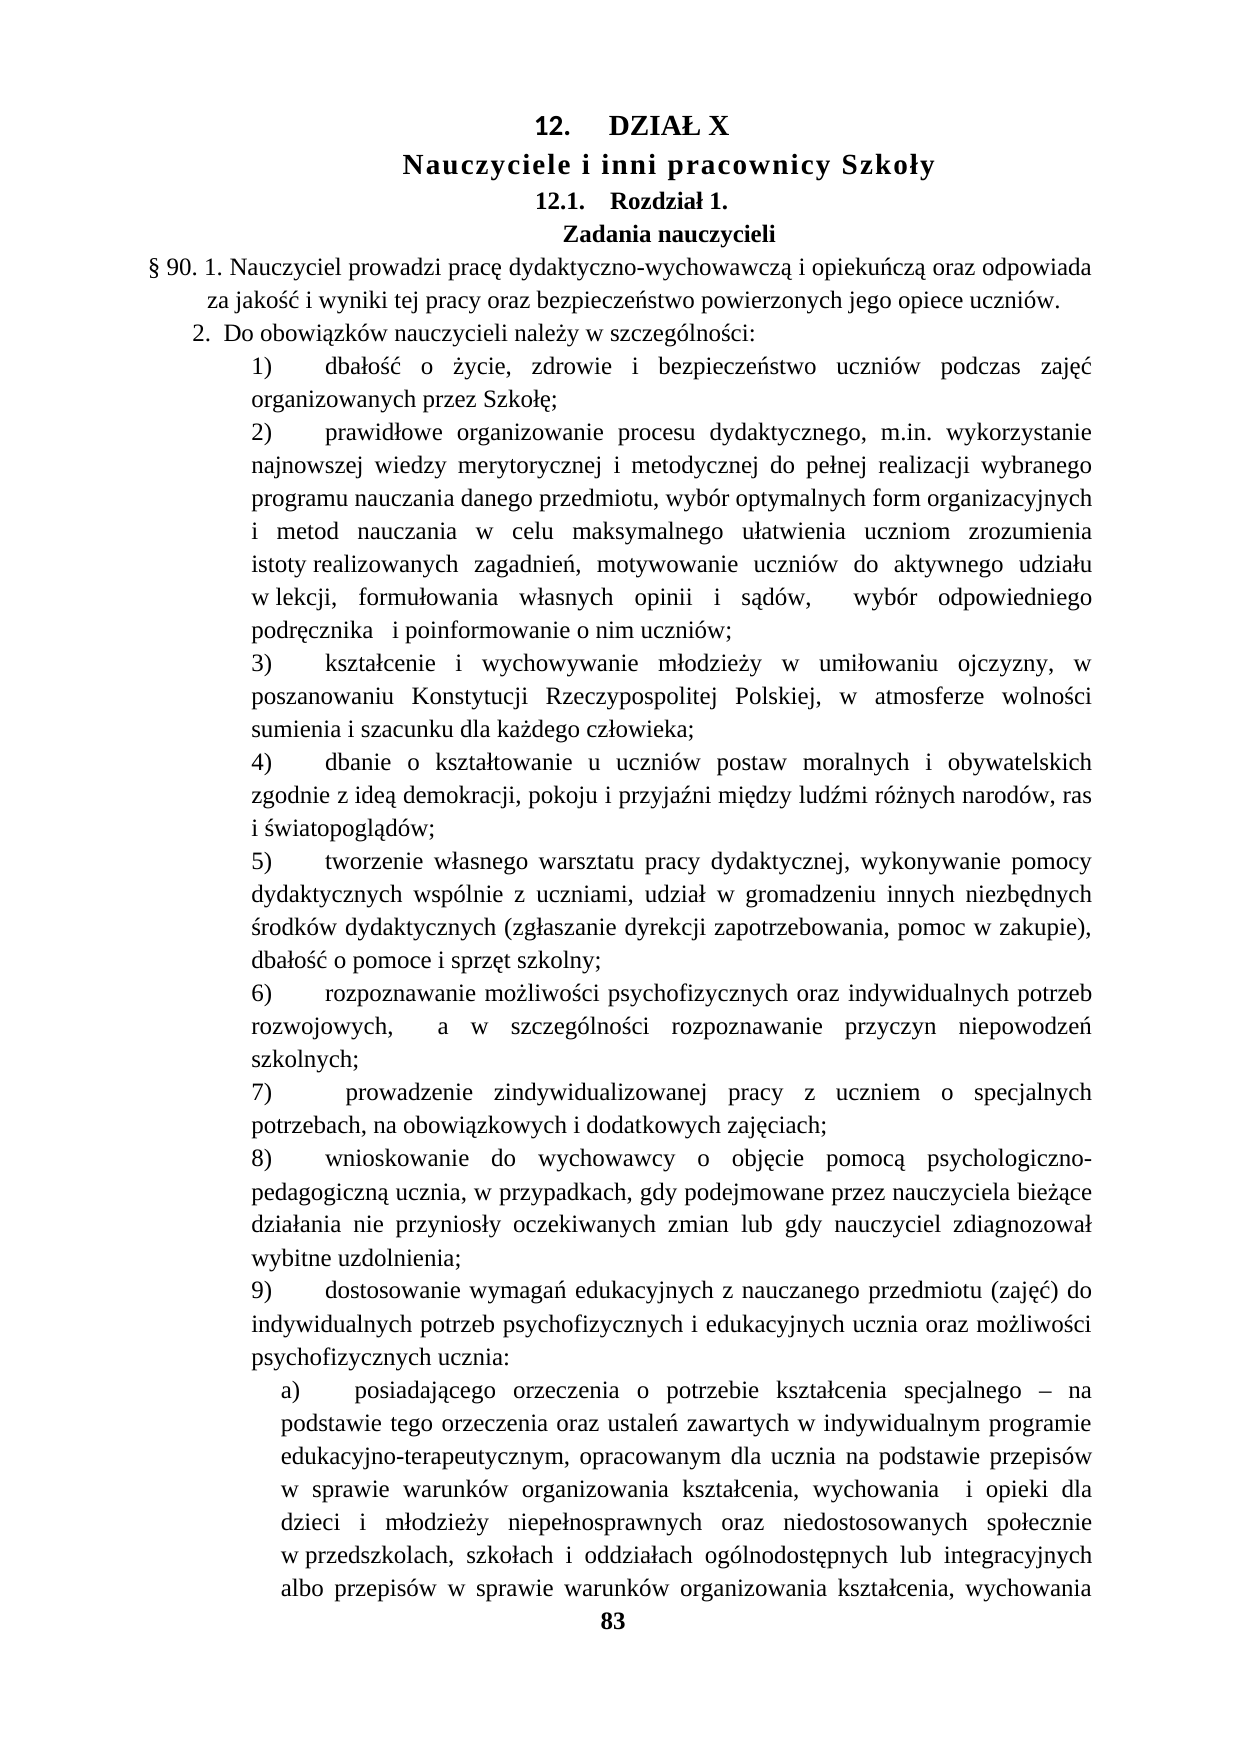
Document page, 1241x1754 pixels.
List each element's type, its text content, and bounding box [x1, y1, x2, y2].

list prowadzenie zindywidualizowanej pracy z uczniem o specjalnych potrzebach, na obowiązkowych i dodatkowych zajęciach; [251, 1077, 1093, 1139]
list prawidłowe organizowanie procesu dydaktycznego, m.in. wykorzystanie najnowszej wiedzy merytorycznej i metodycznej do pełnej realizacji wybranego programu nauczania danego przedmiotu, wybór optymalnych form organizacyjnych i metod nauczania w celu maksymalnego ułatwienia uczniom zrozumienia istoty realizowanych zagadnień, motywowanie uczniów do aktywnego udziału w lekcji, formułowania własnych opinii i sądów, wybór odpowiedniego podręcznika i poinformowanie o nim uczniów; [251, 417, 1093, 644]
list tworzenie własnego warsztatu pracy dydaktycznej, wykonywanie pomocy dydaktycznych wspólnie z uczniami, udział w gromadzeniu innych niezbędnych środków dydaktycznych (zgłaszanie dyrekcji zapotrzebowania, pomoc w zakupie), dbałość o pomoce i sprzęt szkolny; [251, 846, 1093, 974]
list dbałość o życie, zdrowie i bezpieczeństwo uczniów podczas zajęć organizowanych przez Szkołę; [251, 351, 1093, 413]
subtitle DZIAŁ X Nauczyciele i inni pracownicy Szkoły [170, 107, 1093, 181]
subtitle Rozdział 1. Zadania nauczycieli [170, 186, 1093, 248]
list dbanie o kształtowanie u uczniów postaw moralnych i obywatelskich zgodnie z ideą demokracji, pokoju i przyjaźni między ludźmi różnych narodów, ras i światopoglądów; [251, 747, 1093, 842]
list rozpoznawanie możliwości psychofizycznych oraz indywidualnych potrzeb rozwojowych, a w szczególności rozpoznawanie przyczyn niepowodzeń szkolnych; [251, 978, 1093, 1073]
list 1. Nauczyciel prowadzi pracę dydaktyczno-wychowawczą i opiekuńczą oraz odpowiada za jakość i wyniki tej pracy oraz bezpieczeństwo powierzonych jego opiece uczniów. [148, 252, 1093, 314]
list dostosowanie wymagań edukacyjnych z nauczanego przedmiotu (zajęć) do indywidualnych potrzeb psychofizycznych i edukacyjnych ucznia oraz możliwości psychofizycznych ucznia: [251, 1276, 1093, 1370]
list Do obowiązków nauczycieli należy w szczególności: [192, 318, 1093, 347]
list posiadającego orzeczenia o potrzebie kształcenia specjalnego – na podstawie tego orzeczenia oraz ustaleń zawartych w indywidualnym programie edukacyjno-terapeutycznym, opracowanym dla ucznia na podstawie przepisów w sprawie warunków organizowania kształcenia, wychowania i opieki dla dzieci i młodzieży niepełnosprawnych oraz niedostosowanych społecznie w przedszkolach, szkołach i oddziałach ogólnodostępnych lub integracyjnych albo przepisów w sprawie warunków organizowania kształcenia, wychowania [281, 1375, 1093, 1602]
list wnioskowanie do wychowawcy o objęcie pomocą psychologiczno-pedagogiczną ucznia, w przypadkach, gdy podejmowane przez nauczyciela bieżące działania nie przyniosły oczekiwanych zmian lub gdy nauczyciel zdiagnozował wybitne uzdolnienia; [251, 1143, 1093, 1271]
list kształcenie i wychowywanie młodzieży w umiłowaniu ojczyzny, w poszanowaniu Konstytucji Rzeczypospolitej Polskiej, w atmosferze wolności sumienia i szacunku dla każdego człowieka; [251, 648, 1093, 743]
